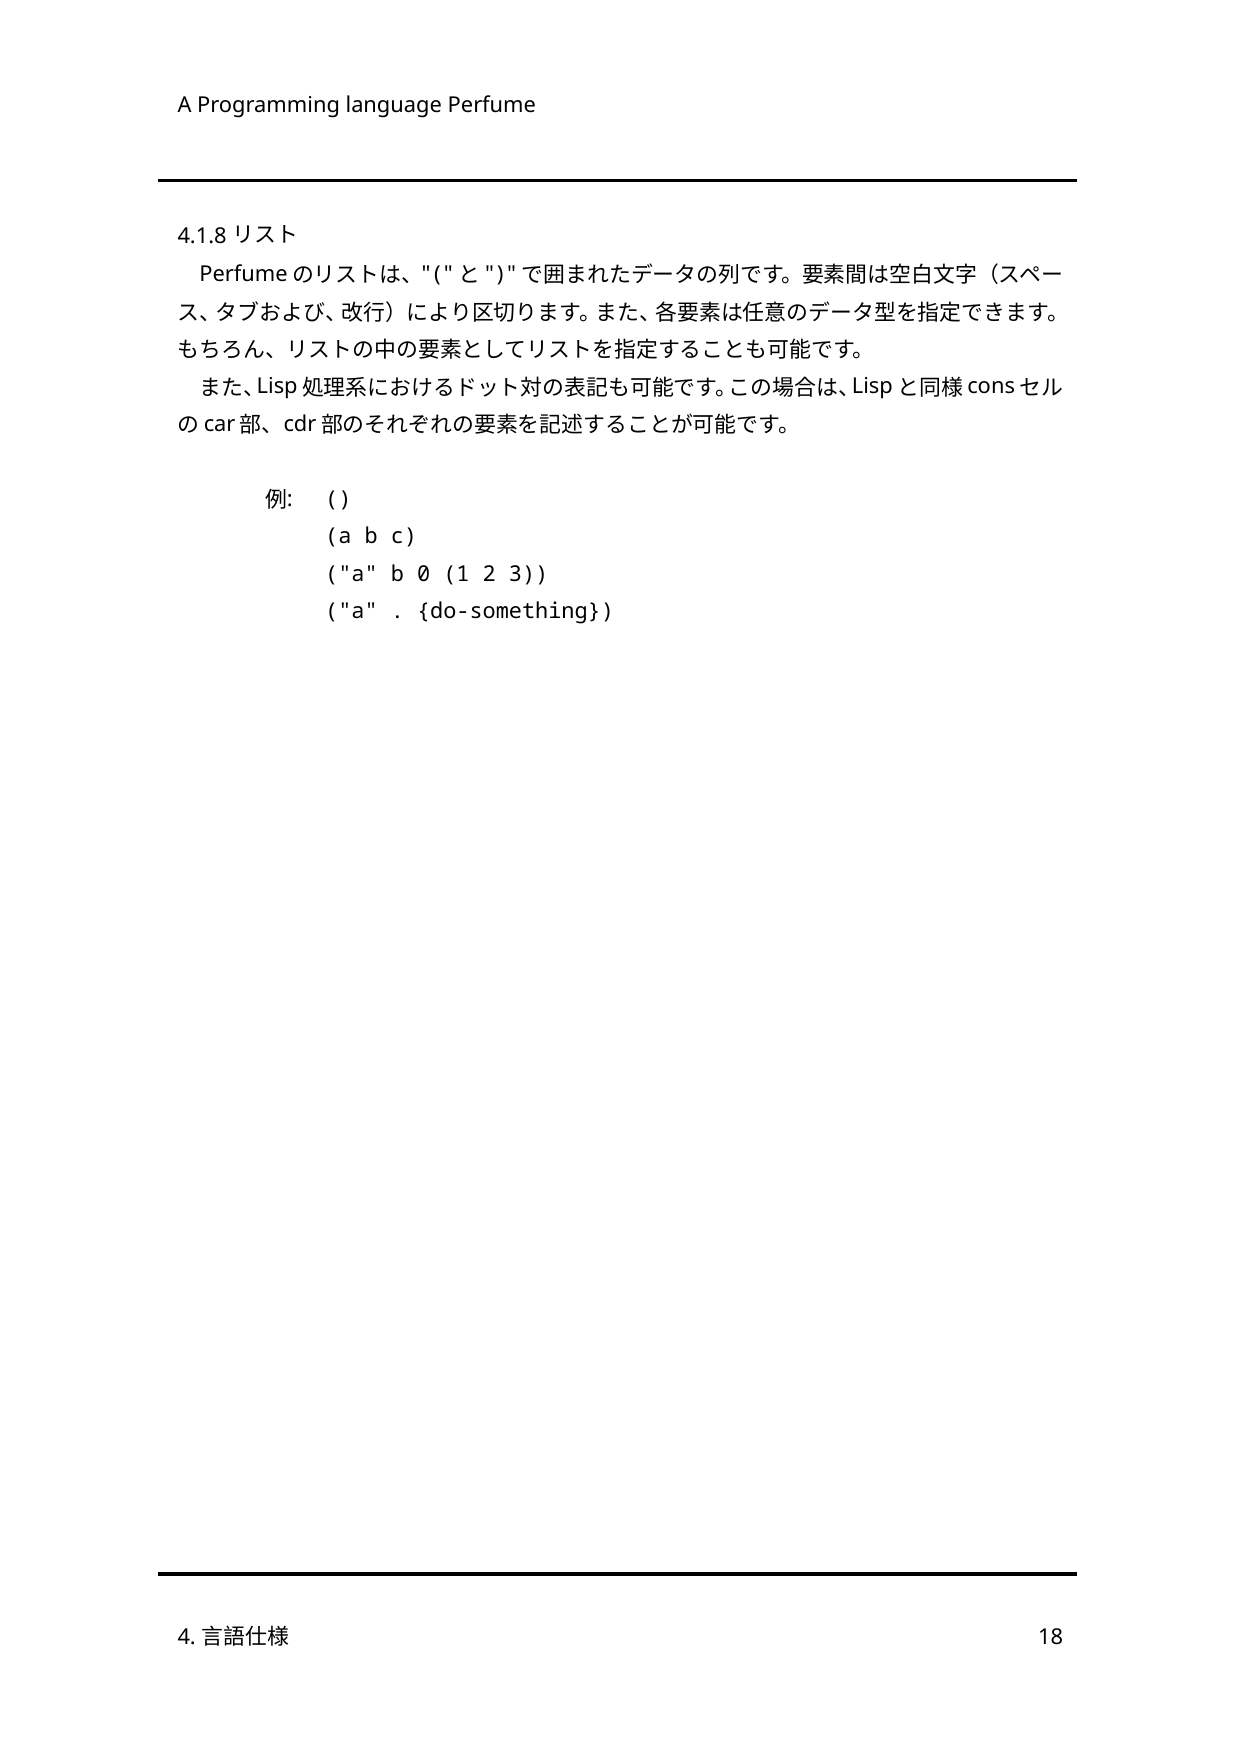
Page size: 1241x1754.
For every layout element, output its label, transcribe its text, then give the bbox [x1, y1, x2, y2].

text Perfumeのリストは、"(" と ")" で囲まれたデータの列です。要素間は空白文字（スペース、タブおよび、改行）により区切ります。また、各要素は任意のデータ型を指定できます。もちろん、リストの中の要素としてリストを指定することも可能です。 [177, 254, 1063, 367]
text ("a" b 0 (1 2 3)) [177, 554, 1063, 592]
text 例: () [177, 479, 1063, 517]
text (a b c) [177, 517, 1063, 554]
text また、Lisp処理系におけるドット対の表記も可能です。この場合は、Lispと同様consセルのcar部、cdr部のそれぞれの要素を記述することが可能です。 [177, 367, 1063, 442]
text ("a" . {do-something}) [177, 592, 1063, 629]
subtitle 4.1.8 リスト [177, 217, 1063, 254]
